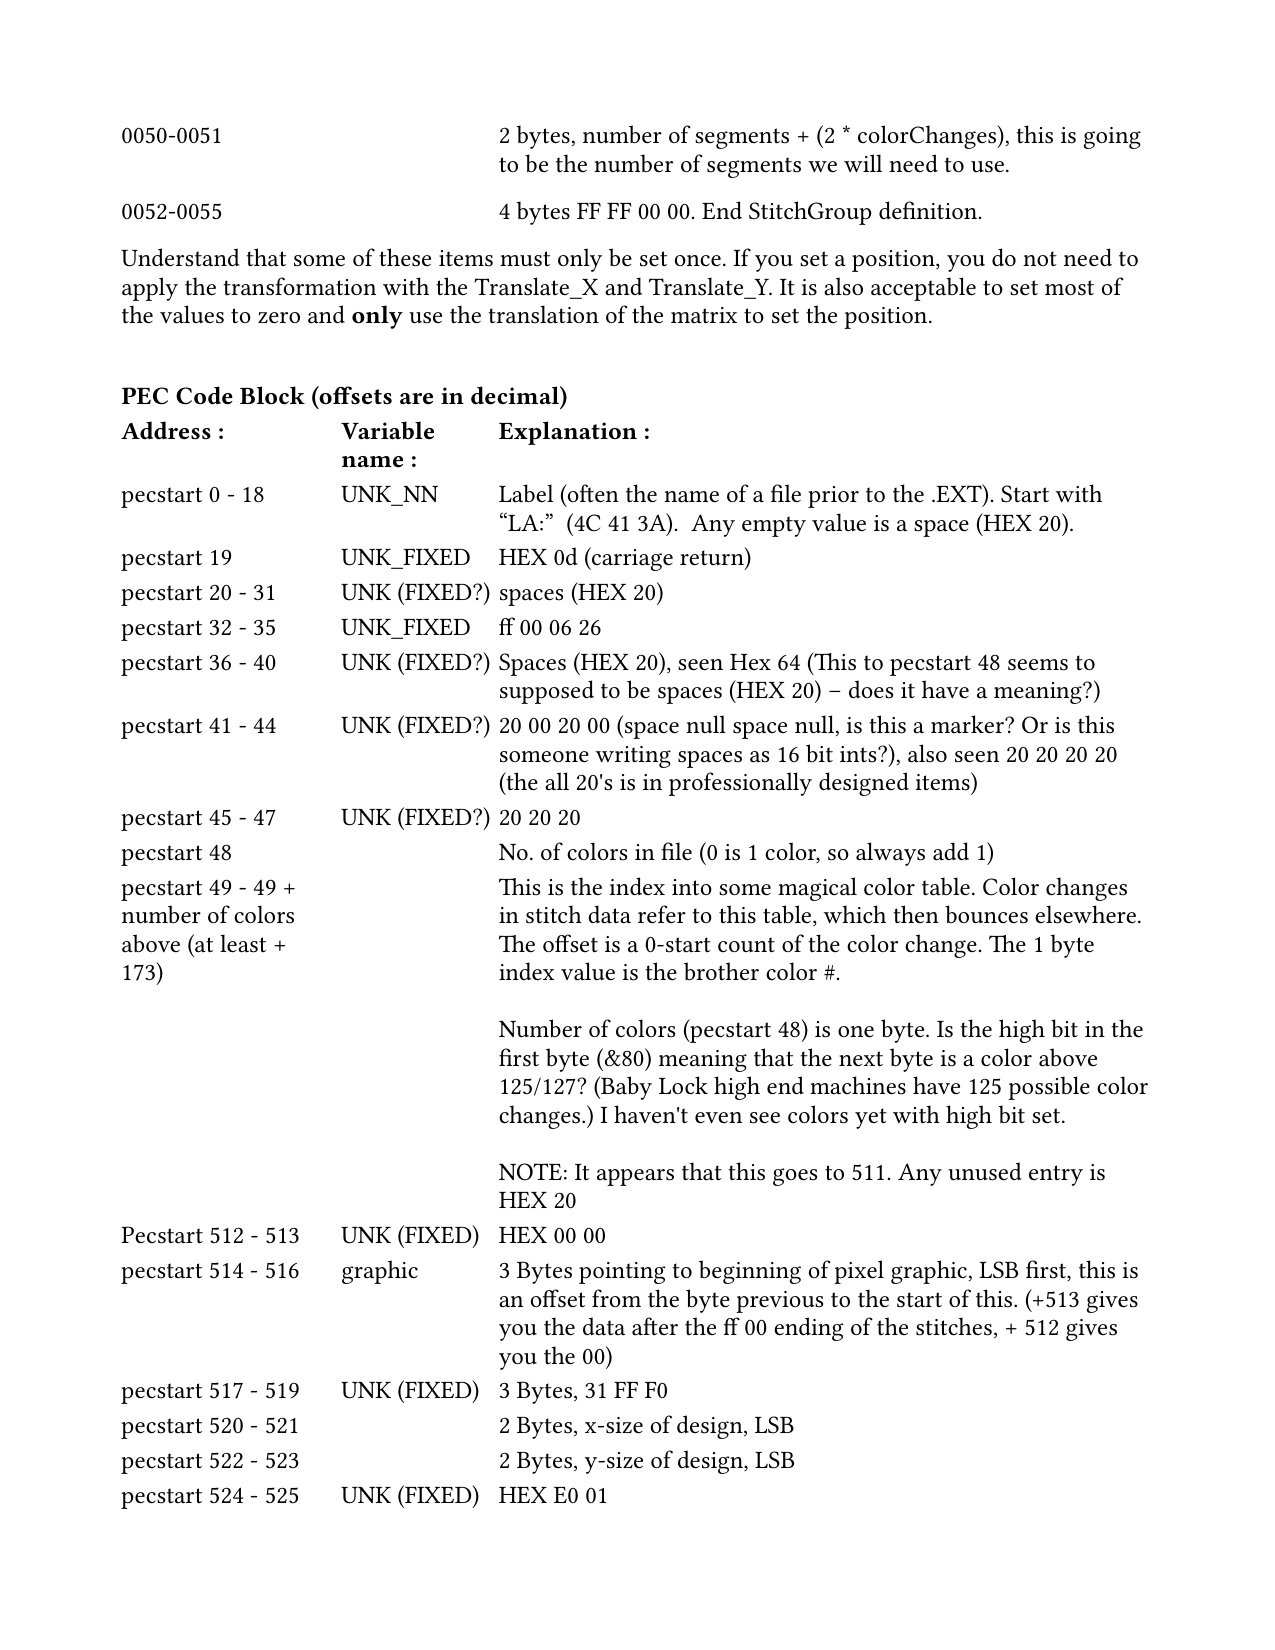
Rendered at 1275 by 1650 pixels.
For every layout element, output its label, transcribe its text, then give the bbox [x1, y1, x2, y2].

table_cell pecstart 41 - 44 [118, 708, 338, 800]
table_cell pecstart 0 - 18 [118, 477, 338, 540]
table_cell UNK (FIXED?) [338, 708, 495, 800]
table_cell pecstart 45 - 47 [118, 800, 338, 835]
table_cell 4 bytes FF FF 00 00. End StitchGroup definition. [495, 194, 1157, 241]
table_cell graphic [338, 1253, 495, 1373]
table_cell HEX 0d (carriage return) [495, 540, 1157, 575]
table_cell pecstart 32 - 35 [118, 610, 338, 645]
table_cell Address : [118, 414, 338, 477]
table_cell pecstart 514 - 516 [118, 1253, 338, 1373]
table_cell 20 00 20 00 (space null space null, is this a marker? Or is this someone writing spaces as 16 bit ints?), also seen 20 20 20 20 (the all 20's is in professionally designed items) [495, 708, 1157, 800]
table_cell ff 00 06 26 [495, 610, 1157, 645]
table_cell Explanation : [495, 414, 1157, 477]
table_cell UNK (FIXED) [338, 1478, 495, 1513]
table_cell [338, 1408, 495, 1443]
table_cell UNK_NN [338, 477, 495, 540]
table_cell pecstart 20 - 31 [118, 575, 338, 610]
table_cell This is the index into some magical color table. Color changes in stitch data refer to this table, which then bounces elsewhere. The offset is a 0-start count of the color change. The 1 byte index value is the brother color #. Number of colors (pecstart 48) is one byte. Is the high bit in the first byte (&80) meaning that the next byte is a color above 125/127? (Baby Lock high end machines have 125 possible color changes.) I haven't even see colors yet with high bit set. NOTE: It appears that this goes to 511. Any unused entry is HEX 20 [495, 870, 1157, 1218]
table_cell 3 Bytes pointing to beginning of pixel graphic, LSB first, this is an offset from the byte previous to the start of this. (+513 gives you the data after the ff 00 ending of the stitches, + 512 gives you the 00) [495, 1253, 1157, 1373]
table_cell 0050-0051 [118, 118, 338, 194]
table_cell spaces (HEX 20) [495, 575, 1157, 610]
table_cell Pecstart 512 - 513 [118, 1218, 338, 1253]
table_cell HEX 00 00 [495, 1218, 1157, 1253]
table_cell Variable name : [338, 414, 495, 477]
table_cell 2 Bytes, y-size of design, LSB [495, 1443, 1157, 1478]
table_cell [338, 118, 495, 194]
table_cell pecstart 36 - 40 [118, 645, 338, 708]
table_cell pecstart 522 - 523 [118, 1443, 338, 1478]
table_header PEC Code Block (offsets are in decimal) [118, 379, 1157, 414]
table_cell Understand that some of these items must only be set once. If you set a position, you do not need to apply the transformation with the Translate_X and Translate_Y. It is also acceptable to set most of the values to zero and only use the translation of the matrix to set the position. [118, 241, 1157, 346]
table_cell UNK (FIXED) [338, 1374, 495, 1408]
table_cell Label (often the name of a file prior to the .EXT). Start with “LA:” (4C 41 3A). Any empty value is a space (HEX 20). [495, 477, 1157, 540]
table_cell pecstart 48 [118, 835, 338, 869]
table_cell UNK (FIXED) [338, 1218, 495, 1253]
table_cell No. of colors in file (0 is 1 color, so always add 1) [495, 835, 1157, 869]
table_cell 2 bytes, number of segments + (2 * colorChanges), this is going to be the number of segments we will need to use. [495, 118, 1157, 194]
table_cell pecstart 19 [118, 540, 338, 575]
table_cell UNK (FIXED?) [338, 645, 495, 708]
table_cell pecstart 520 - 521 [118, 1408, 338, 1443]
table_cell [338, 835, 495, 869]
table_cell UNK_FIXED [338, 610, 495, 645]
table_cell pecstart 517 - 519 [118, 1374, 338, 1408]
table_cell 2 Bytes, x-size of design, LSB [495, 1408, 1157, 1443]
table_cell UNK (FIXED?) [338, 800, 495, 835]
table_cell UNK (FIXED?) [338, 575, 495, 610]
table_cell 3 Bytes, 31 FF F0 [495, 1374, 1157, 1408]
table_cell [338, 1443, 495, 1478]
table_cell [338, 194, 495, 241]
table_cell 0052-0055 [118, 194, 338, 241]
table_cell pecstart 49 - 49 + number of colors above (at least + 173) [118, 870, 338, 1218]
table_cell HEX E0 01 [495, 1478, 1157, 1513]
table_cell 20 20 20 [495, 800, 1157, 835]
table_cell [338, 870, 495, 1218]
table_cell UNK_FIXED [338, 540, 495, 575]
table_cell pecstart 524 - 525 [118, 1478, 338, 1513]
table_cell Spaces (HEX 20), seen Hex 64 (This to pecstart 48 seems to supposed to be spaces (HEX 20) – does it have a meaning?) [495, 645, 1157, 708]
